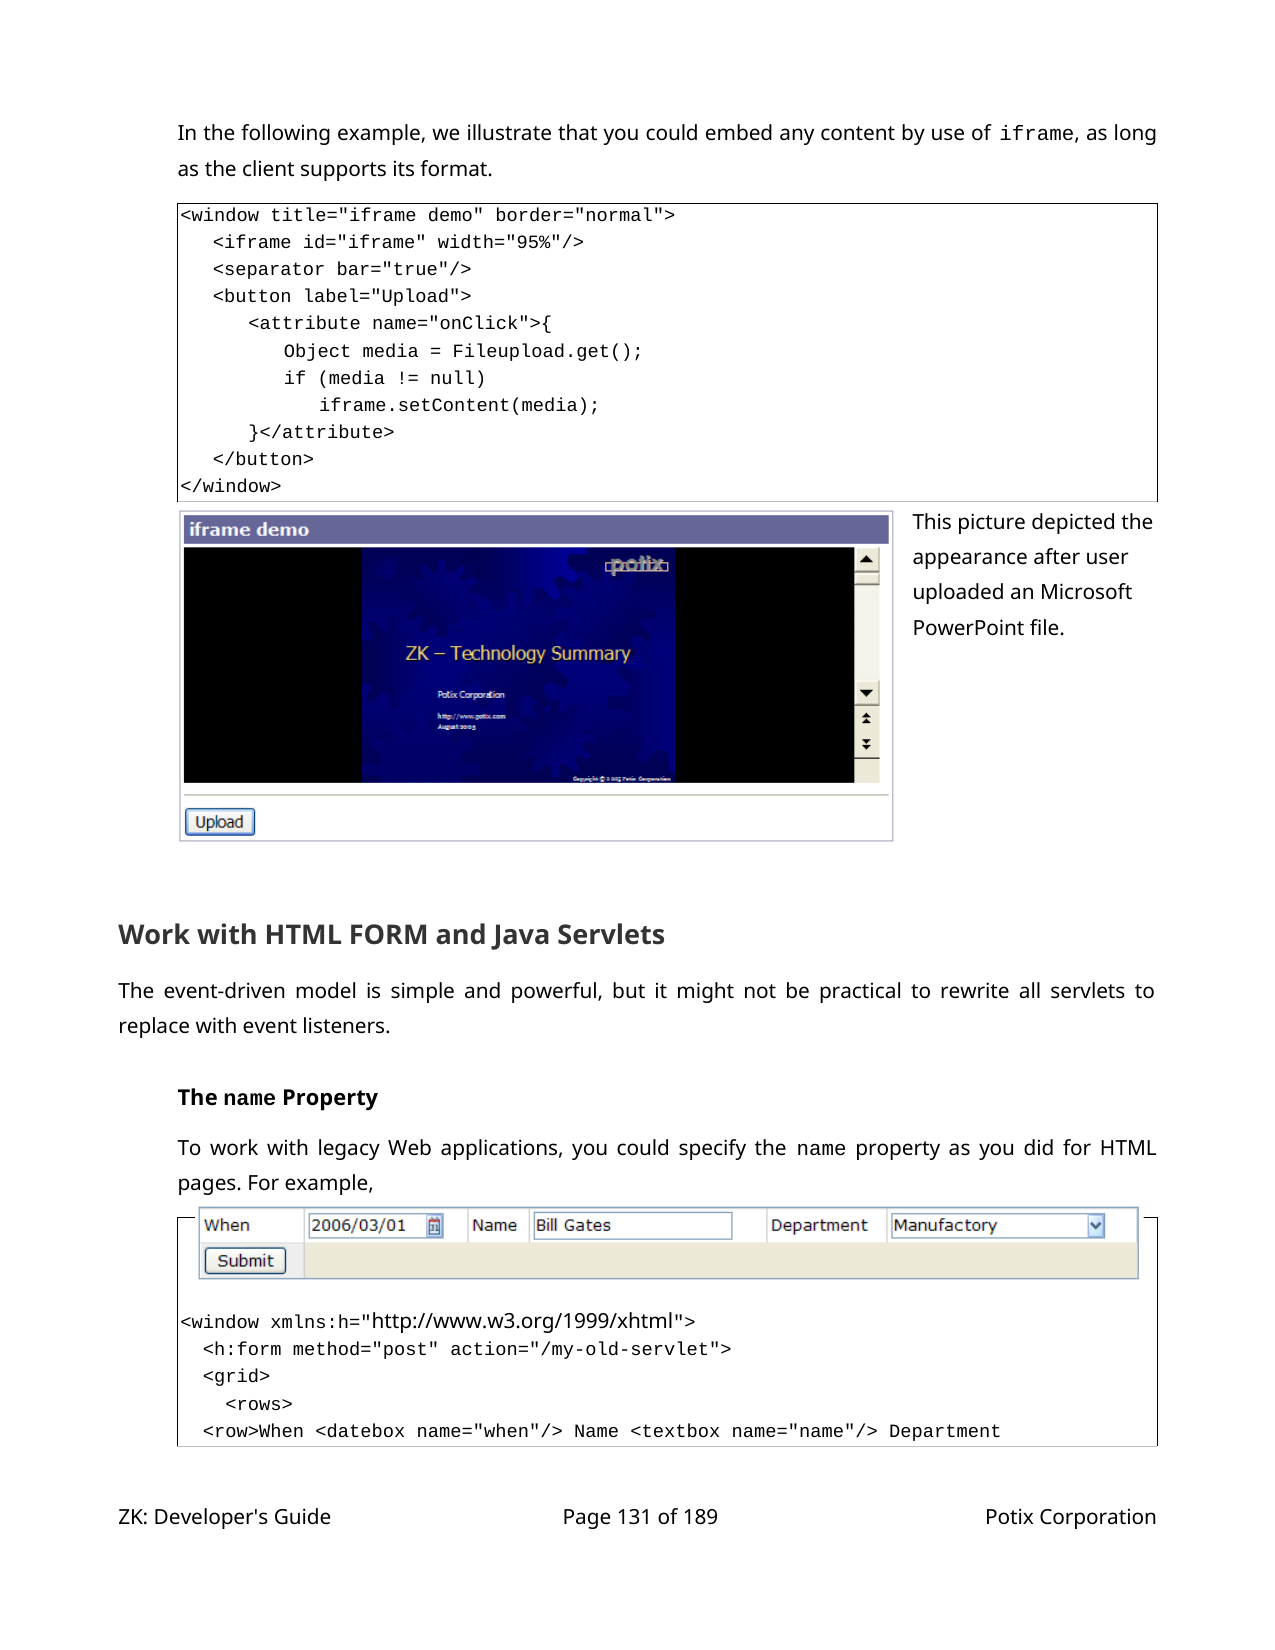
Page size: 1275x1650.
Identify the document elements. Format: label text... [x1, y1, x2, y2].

text Object media = Fileupload.get(); [178, 338, 1157, 363]
text <h:form method="post" action="/my-old-servlet"> [178, 1337, 1157, 1361]
text <iframe id="iframe" width="95%"/> [178, 230, 1157, 254]
text <window xmlns:h="http://www.w3.org/1999/xhtml"> [178, 1306, 1157, 1334]
text <window title="iframe demo" border="normal"> [178, 204, 1157, 227]
text </window> [178, 474, 1157, 501]
text <grid> [178, 1364, 1157, 1389]
text To work with legacy Web applications, you could specify the name property as you did for HTML pages. For example, [177, 1133, 1157, 1196]
text <separator bar="true"/> [178, 257, 1157, 281]
text <rows> [178, 1392, 1157, 1416]
picture [195, 1203, 1144, 1282]
picture [177, 507, 898, 845]
text </button> [178, 447, 1157, 471]
text <button label="Upload"> [178, 284, 1157, 308]
text if (media != null) [178, 366, 1157, 390]
subtitle Work with HTML FORM and Java Servlets [118, 916, 1157, 952]
table_header [898, 507, 912, 845]
text <attribute name="onClick">{ [178, 311, 1157, 336]
table_header This picture depicted the appearance after user uploaded an Microsoft PowerPoint file. [912, 507, 1156, 845]
text <row>When <datebox name="when"/> Name <textbox name="name"/> Department [178, 1419, 1157, 1446]
text The event-driven model is simple and powerful, but it might not be practical to rewrite all servlets to replace with event listeners. [118, 976, 1157, 1039]
subtitle The name Property [177, 1082, 1157, 1112]
text iframe.setContent(media); [178, 393, 1157, 417]
text In the following example, we illustrate that you could embed any content by use of iframe, as long as the client supports its format. [177, 118, 1157, 182]
text }</attribute> [178, 420, 1157, 444]
